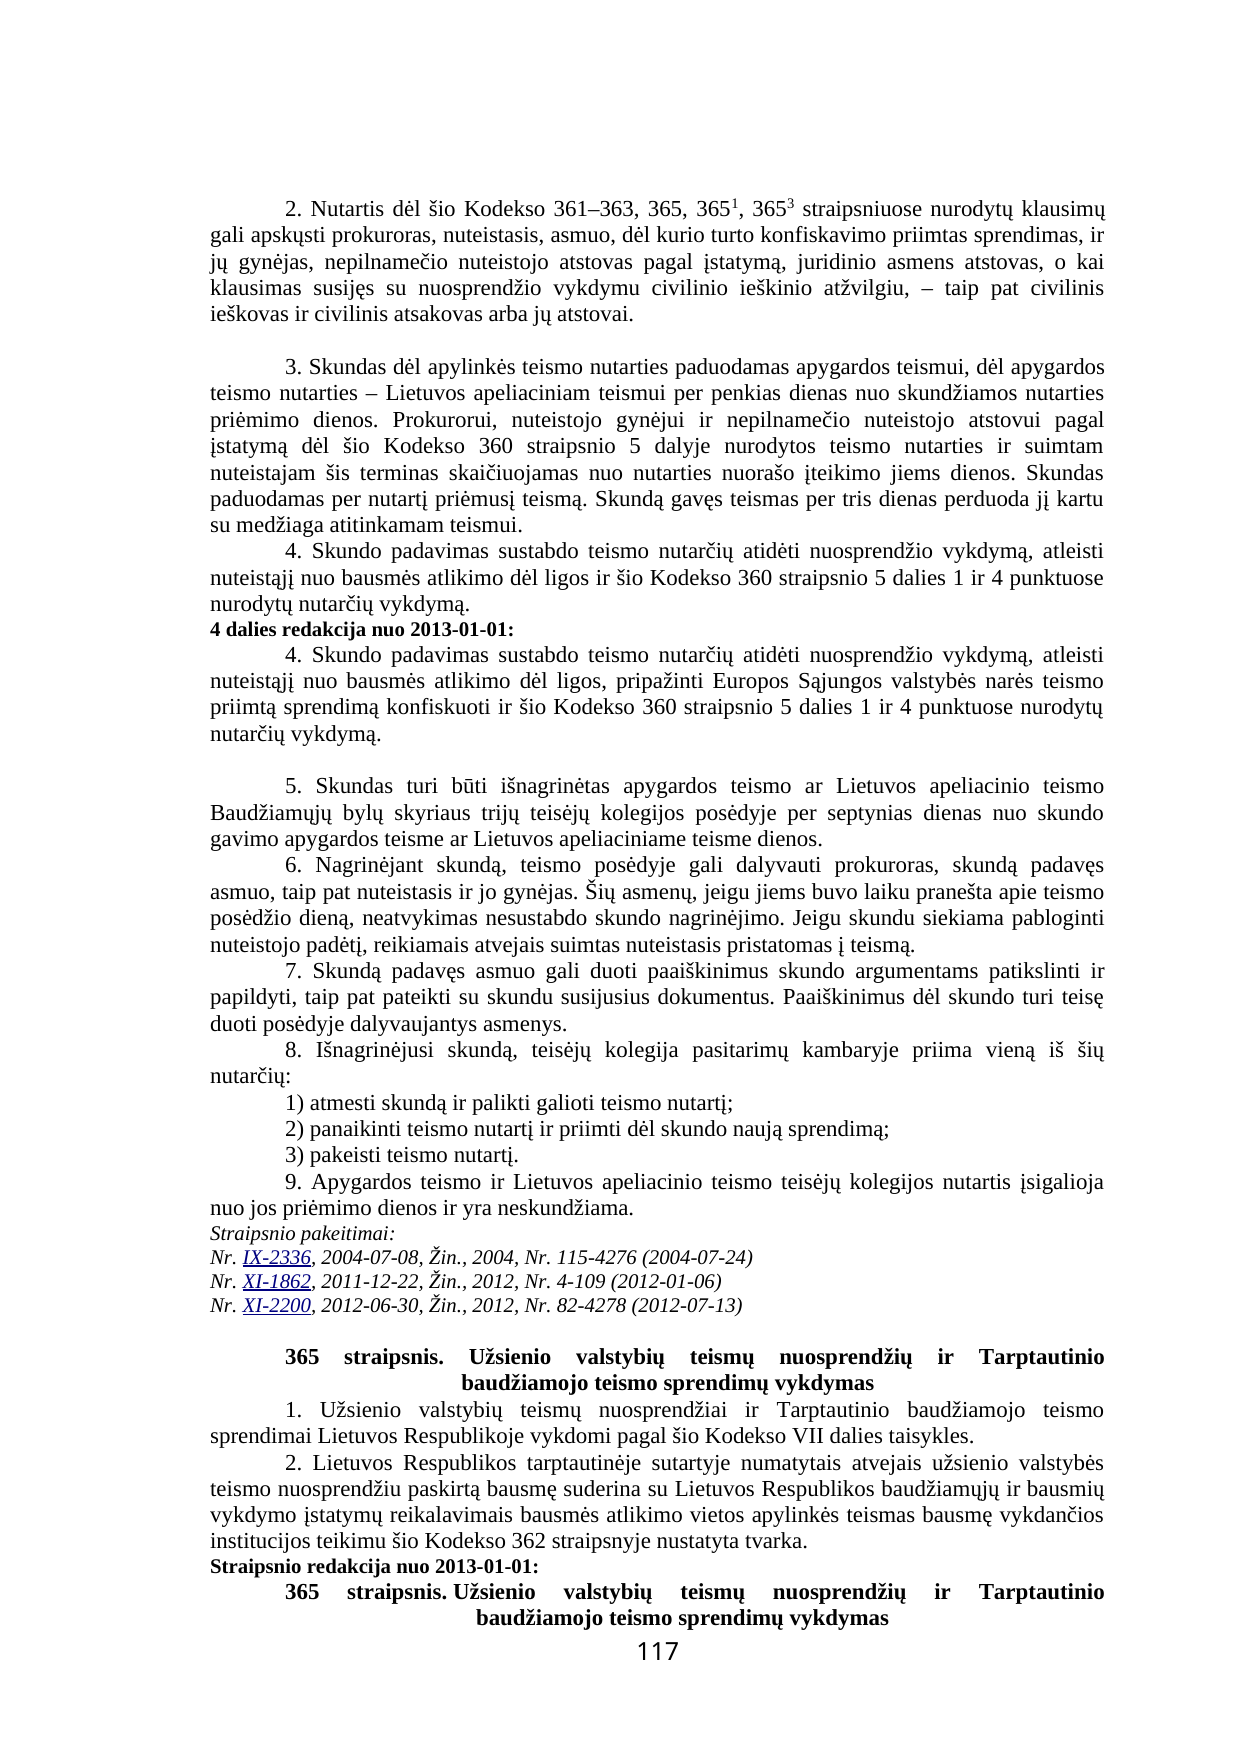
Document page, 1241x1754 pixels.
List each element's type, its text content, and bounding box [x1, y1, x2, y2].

text 4. Skundo padavimas sustabdo teismo nutarčių atidėti nuosprendžio vykdymą, atleisti nuteistąjį nuo bausmės atlikimo dėl ligos ir šio Kodekso 360 straipsnio 5 dalies 1 ir 4 punktuose nurodytų nutarčių vykdymą. [210, 538, 1106, 617]
text 2) panaikinti teismo nutartį ir priimti dėl skundo naują sprendimą; [210, 1115, 1106, 1141]
text 7. Skundą padavęs asmuo gali duoti paaiškinimus skundo argumentams patikslinti ir papildyti, taip pat pateikti su skundu susijusius dokumentus. Paaiškinimus dėl skundo turi teisę duoti posėdyje dalyvaujantys asmenys. [210, 957, 1106, 1036]
text 3) pakeisti teismo nutartį. [210, 1141, 1106, 1168]
text 365 straipsnis. Užsienio valstybių teismų nuosprendžių ir Tarptautinio baudžiamojo teismo sprendimų vykdymas [285, 1578, 1106, 1631]
text Nr. XI-2200, 2012-06-30, Žin., 2012, Nr. 82-4278 (2012-07-13) [210, 1293, 1106, 1317]
text Nr. IX-2336, 2004-07-08, Žin., 2004, Nr. 115-4276 (2004-07-24) [210, 1244, 1106, 1269]
text 4 dalies redakcija nuo 2013-01-01: [210, 617, 1106, 641]
text 2. Lietuvos Respublikos tarptautinėje sutartyje numatytais atvejais užsienio valstybės teismo nuosprendžiu paskirtą bausmę suderina su Lietuvos Respublikos baudžiamųjų ir bausmių vykdymo įstatymų reikalavimais bausmės atlikimo vietos apylinkės teismas bausmę vykdančios institucijos teikimu šio Kodekso 362 straipsnyje nustatyta tvarka. [210, 1448, 1106, 1554]
text Straipsnio pakeitimai: [210, 1221, 1106, 1244]
text 365 straipsnis. Užsienio valstybių teismų nuosprendžių ir Tarptautinio baudžiamojo teismo sprendimų vykdymas [285, 1343, 1106, 1396]
text Straipsnio redakcija nuo 2013-01-01: [210, 1554, 1106, 1578]
text 2. Nutartis dėl šio Kodekso 361–363, 365, 3651, 3653 straipsniuose nurodytų klausimų gali apskųsti prokuroras, nuteistasis, asmuo, dėl kurio turto konfiskavimo priimtas sprendimas, ir jų gynėjas, nepilnamečio nuteistojo atstovas pagal įstatymą, juridinio asmens atstovas, o kai klausimas susijęs su nuosprendžio vykdymu civilinio ieškinio atžvilgiu, – taip pat civilinis ieškovas ir civilinis atsakovas arba jų atstovai. [210, 195, 1106, 327]
text 6. Nagrinėjant skundą, teismo posėdyje gali dalyvauti prokuroras, skundą padavęs asmuo, taip pat nuteistasis ir jo gynėjas. Šių asmenų, jeigu jiems buvo laiku pranešta apie teismo posėdžio dieną, neatvykimas nesustabdo skundo nagrinėjimo. Jeigu skundu siekiama pabloginti nuteistojo padėtį, reikiamais atvejais suimtas nuteistasis pristatomas į teismą. [210, 852, 1106, 957]
text Nr. XI-1862, 2011-12-22, Žin., 2012, Nr. 4-109 (2012-01-06) [210, 1269, 1106, 1293]
text 5. Skundas turi būti išnagrinėtas apygardos teismo ar Lietuvos apeliacinio teismo Baudžiamųjų bylų skyriaus trijų teisėjų kolegijos posėdyje per septynias dienas nuo skundo gavimo apygardos teisme ar Lietuvos apeliaciniame teisme dienos. [210, 772, 1106, 852]
text 1) atmesti skundą ir palikti galioti teismo nutartį; [210, 1089, 1106, 1115]
text 1. Užsienio valstybių teismų nuosprendžiai ir Tarptautinio baudžiamojo teismo sprendimai Lietuvos Respublikoje vykdomi pagal šio Kodekso VII dalies taisykles. [210, 1396, 1106, 1448]
text 8. Išnagrinėjusi skundą, teisėjų kolegija pasitarimų kambaryje priima vieną iš šių nutarčių: [210, 1036, 1106, 1089]
text 9. Apygardos teismo ir Lietuvos apeliacinio teismo teisėjų kolegijos nutartis įsigalioja nuo jos priėmimo dienos ir yra neskundžiama. [210, 1168, 1106, 1221]
text 3. Skundas dėl apylinkės teismo nutarties paduodamas apygardos teismui, dėl apygardos teismo nutarties – Lietuvos apeliaciniam teismui per penkias dienas nuo skundžiamos nutarties priėmimo dienos. Prokurorui, nuteistojo gynėjui ir nepilnamečio nuteistojo atstovui pagal įstatymą dėl šio Kodekso 360 straipsnio 5 dalyje nurodytos teismo nutarties ir suimtam nuteistajam šis terminas skaičiuojamas nuo nutarties nuorašo įteikimo jiems dienos. Skundas paduodamas per nutartį priėmusį teismą. Skundą gavęs teismas per tris dienas perduoda jį kartu su medžiaga atitinkamam teismui. [210, 353, 1106, 538]
text 4. Skundo padavimas sustabdo teismo nutarčių atidėti nuosprendžio vykdymą, atleisti nuteistąjį nuo bausmės atlikimo dėl ligos, pripažinti Europos Sąjungos valstybės narės teismo priimtą sprendimą konfiskuoti ir šio Kodekso 360 straipsnio 5 dalies 1 ir 4 punktuose nurodytų nutarčių vykdymą. [210, 641, 1106, 746]
